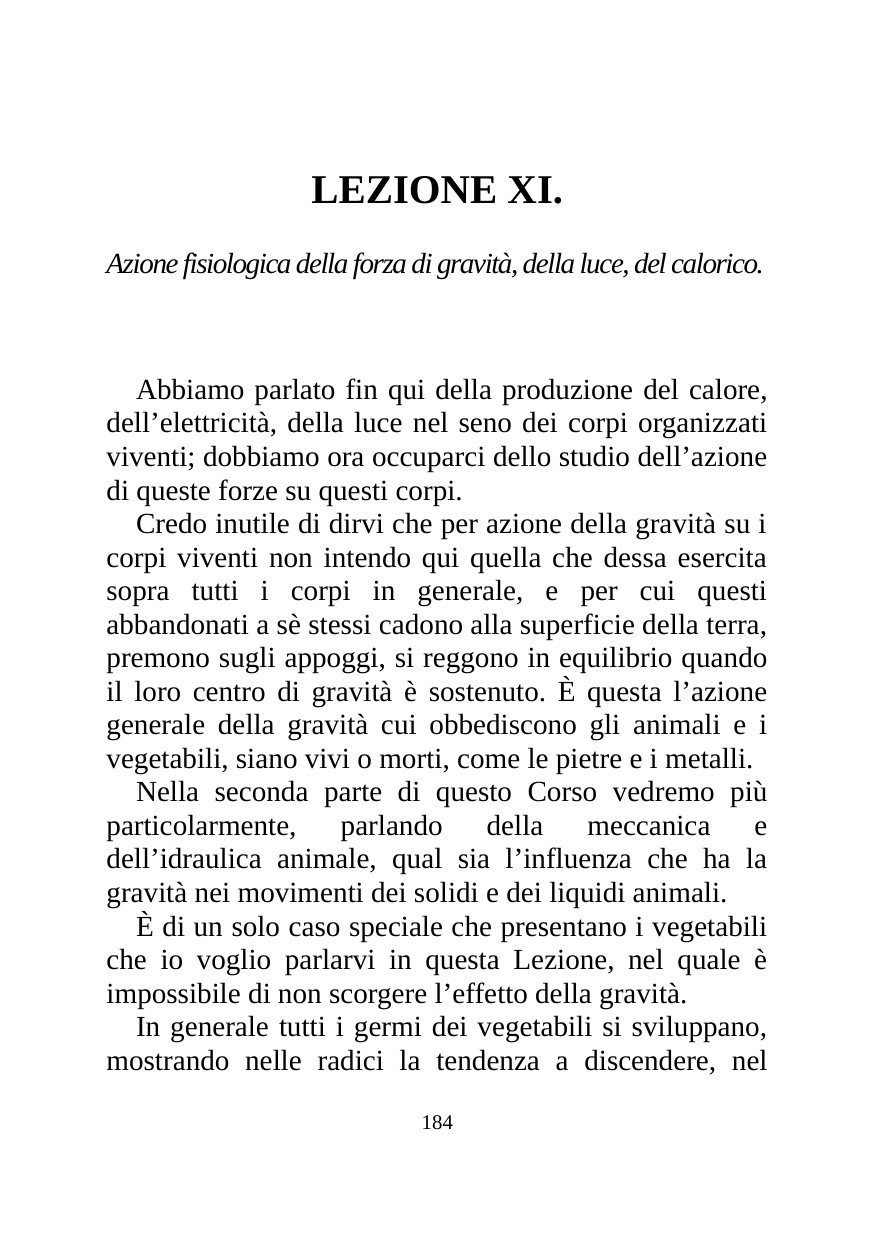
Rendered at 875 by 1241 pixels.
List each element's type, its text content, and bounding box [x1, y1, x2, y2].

subtitle LEZIONE XI. Azione fisiologica della forza di gravità, della luce, del calorico. [106, 165, 768, 279]
text Abbiamo parlato fin qui della produzione del calore, dell’elettricità, della luce nel seno dei corpi organizzati viventi; dobbiamo ora occuparci dello studio dell’azione di queste forze su questi corpi. [106, 372, 768, 506]
text È di un solo caso speciale che presentano i vegetabili che io voglio parlarvi in questa Lezione, nel quale è impossibile di non scorgere l’effetto della gravità. [106, 909, 768, 1009]
text In generale tutti i germi dei vegetabili si sviluppano, mostrando nelle radici la tendenza a discendere, nel [106, 1009, 768, 1076]
text Credo inutile di dirvi che per azione della gravità su i corpi viventi non intendo qui quella che dessa esercita sopra tutti i corpi in generale, e per cui questi abbandonati a sè stessi cadono alla superficie della terra, premono sugli appoggi, si reggono in equilibrio quando il loro centro di gravità è sostenuto. È questa l’azione generale della gravità cui obbediscono gli animali e i vegetabili, siano vivi o morti, come le pietre e i metalli. [106, 506, 768, 774]
text Nella seconda parte di questo Corso vedremo più particolarmente, parlando della meccanica e dell’idraulica animale, qual sia l’influenza che ha la gravità nei movimenti dei solidi e dei liquidi animali. [106, 774, 768, 909]
